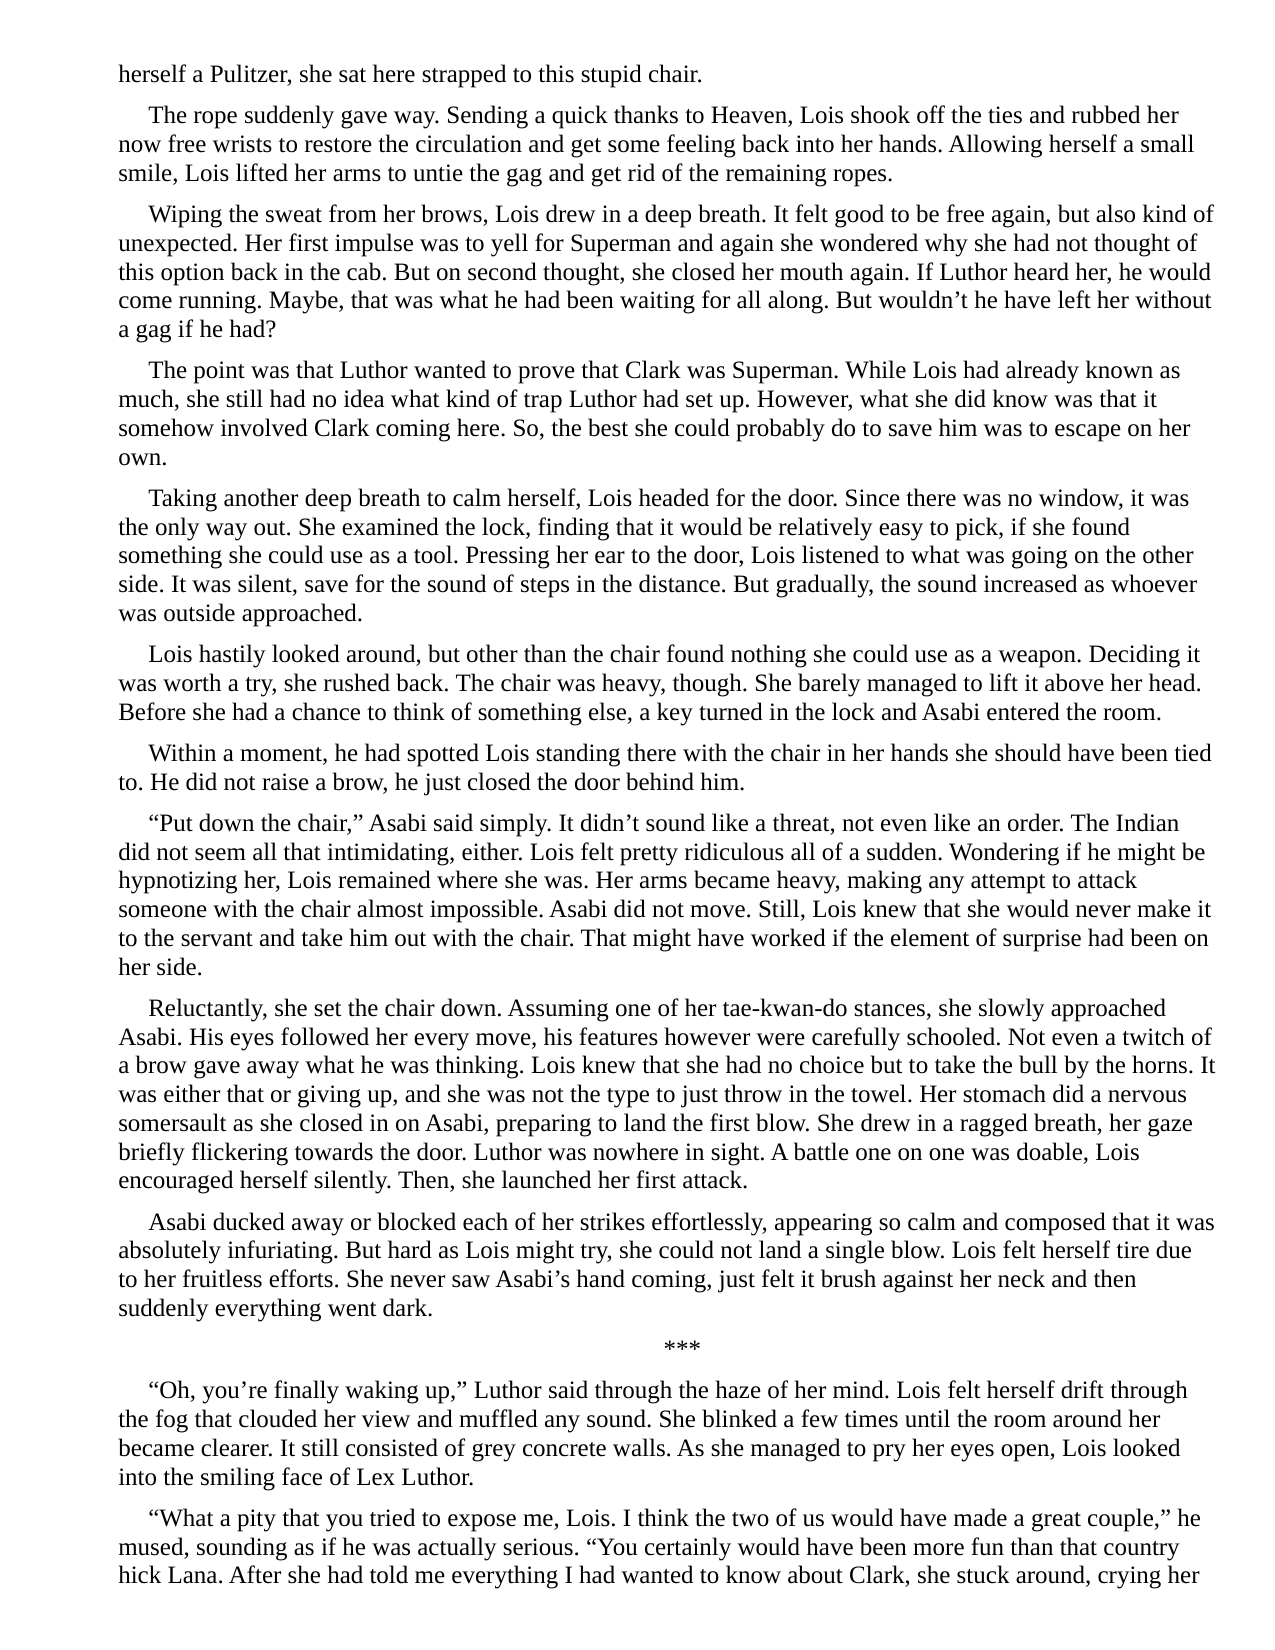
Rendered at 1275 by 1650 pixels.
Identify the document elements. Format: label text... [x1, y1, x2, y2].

text “What a pity that you tried to expose me, Lois. I think the two of us would have made a great couple,” he mused, sounding as if he was actually serious. “You certainly would have been more fun than that country hick Lana. After she had told me everything I had wanted to know about Clark, she stuck around, crying her [118, 1503, 1216, 1589]
text Wiping the sweat from her brows, Lois drew in a deep breath. It felt good to be free again, but also kind of unexpected. Her first impulse was to yell for Superman and again she wondered why she had not thought of this option back in the cab. But on second thought, she closed her mouth again. If Luthor heard her, he would come running. Maybe, that was what he had been waiting for all along. But wouldn’t he have left her without a gag if he had? [118, 199, 1216, 343]
text The point was that Luthor wanted to prove that Clark was Superman. While Lois had already known as much, she still had no idea what kind of trap Luthor had set up. However, what she did know was that it somehow involved Clark coming here. So, the best she could probably do to save him was to escape on her own. [118, 355, 1216, 470]
text “Oh, you’re finally waking up,” Luthor said through the haze of her mind. Lois felt herself drift through the fog that clouded her view and muffled any sound. She blinked a few times until the room around her became clearer. It still consisted of grey concrete walls. As she managed to pry her eyes open, Lois looked into the smiling face of Lex Luthor. [118, 1375, 1216, 1490]
text Lois hastily looked around, but other than the chair found nothing she could use as a weapon. Deciding it was worth a try, she rushed back. The chair was heavy, though. She barely managed to lift it above her head. Before she had a chance to think of something else, a key turned in the lock and Asabi entered the room. [118, 639, 1216, 725]
text The rope suddenly gave way. Sending a quick thanks to Heaven, Lois shook off the ties and rubbed her now free wrists to restore the circulation and get some feeling back into her hands. Allowing herself a small smile, Lois lifted her arms to untie the gag and get rid of the remaining ropes. [118, 100, 1216, 187]
text herself a Pulitzer, she sat here strapped to this stupid chair. [118, 59, 1216, 88]
text Within a moment, he had spotted Lois standing there with the chair in her hands she should have been tied to. He did not raise a brow, he just closed the door behind him. [118, 738, 1216, 795]
text *** [118, 1334, 1216, 1363]
text Asabi ducked away or blocked each of her strikes effortlessly, appearing so calm and composed that it was absolutely infuriating. But hard as Lois might try, she could not land a single blow. Lois felt herself tire due to her fruitless efforts. She never saw Asabi’s hand coming, just felt it brush against her neck and then suddenly everything went dark. [118, 1207, 1216, 1322]
text Taking another deep breath to calm herself, Lois headed for the door. Since there was no window, it was the only way out. She examined the lock, finding that it would be relatively easy to pick, if she found something she could use as a tool. Pressing her ear to the door, Lois listened to what was going on the other side. It was silent, save for the sound of steps in the distance. But gradually, the sound increased as whoever was outside approached. [118, 483, 1216, 627]
text Reluctantly, she set the chair down. Assuming one of her tae-kwan-do stances, she slowly approached Asabi. His eyes followed her every move, his features however were carefully schooled. Not even a twitch of a brow gave away what he was thinking. Lois knew that she had no choice but to take the bull by the horns. It was either that or giving up, and she was not the type to just throw in the towel. Her stomach did a nervous somersault as she closed in on Asabi, preparing to land the first blow. She drew in a ragged breath, her gaze briefly flickering towards the door. Luthor was nowhere in sight. A battle one on one was doable, Lois encouraged herself silently. Then, she launched her first attack. [118, 993, 1216, 1194]
text “Put down the chair,” Asabi said simply. It didn’t sound like a threat, not even like an order. The Indian did not seem all that intimidating, either. Lois felt pretty ridiculous all of a sudden. Wondering if he might be hypnotizing her, Lois remained where she was. Her arms became heavy, making any attempt to attack someone with the chair almost impossible. Asabi did not move. Still, Lois knew that she would never make it to the servant and take him out with the chair. That might have worked if the element of surprise had been on her side. [118, 808, 1216, 980]
